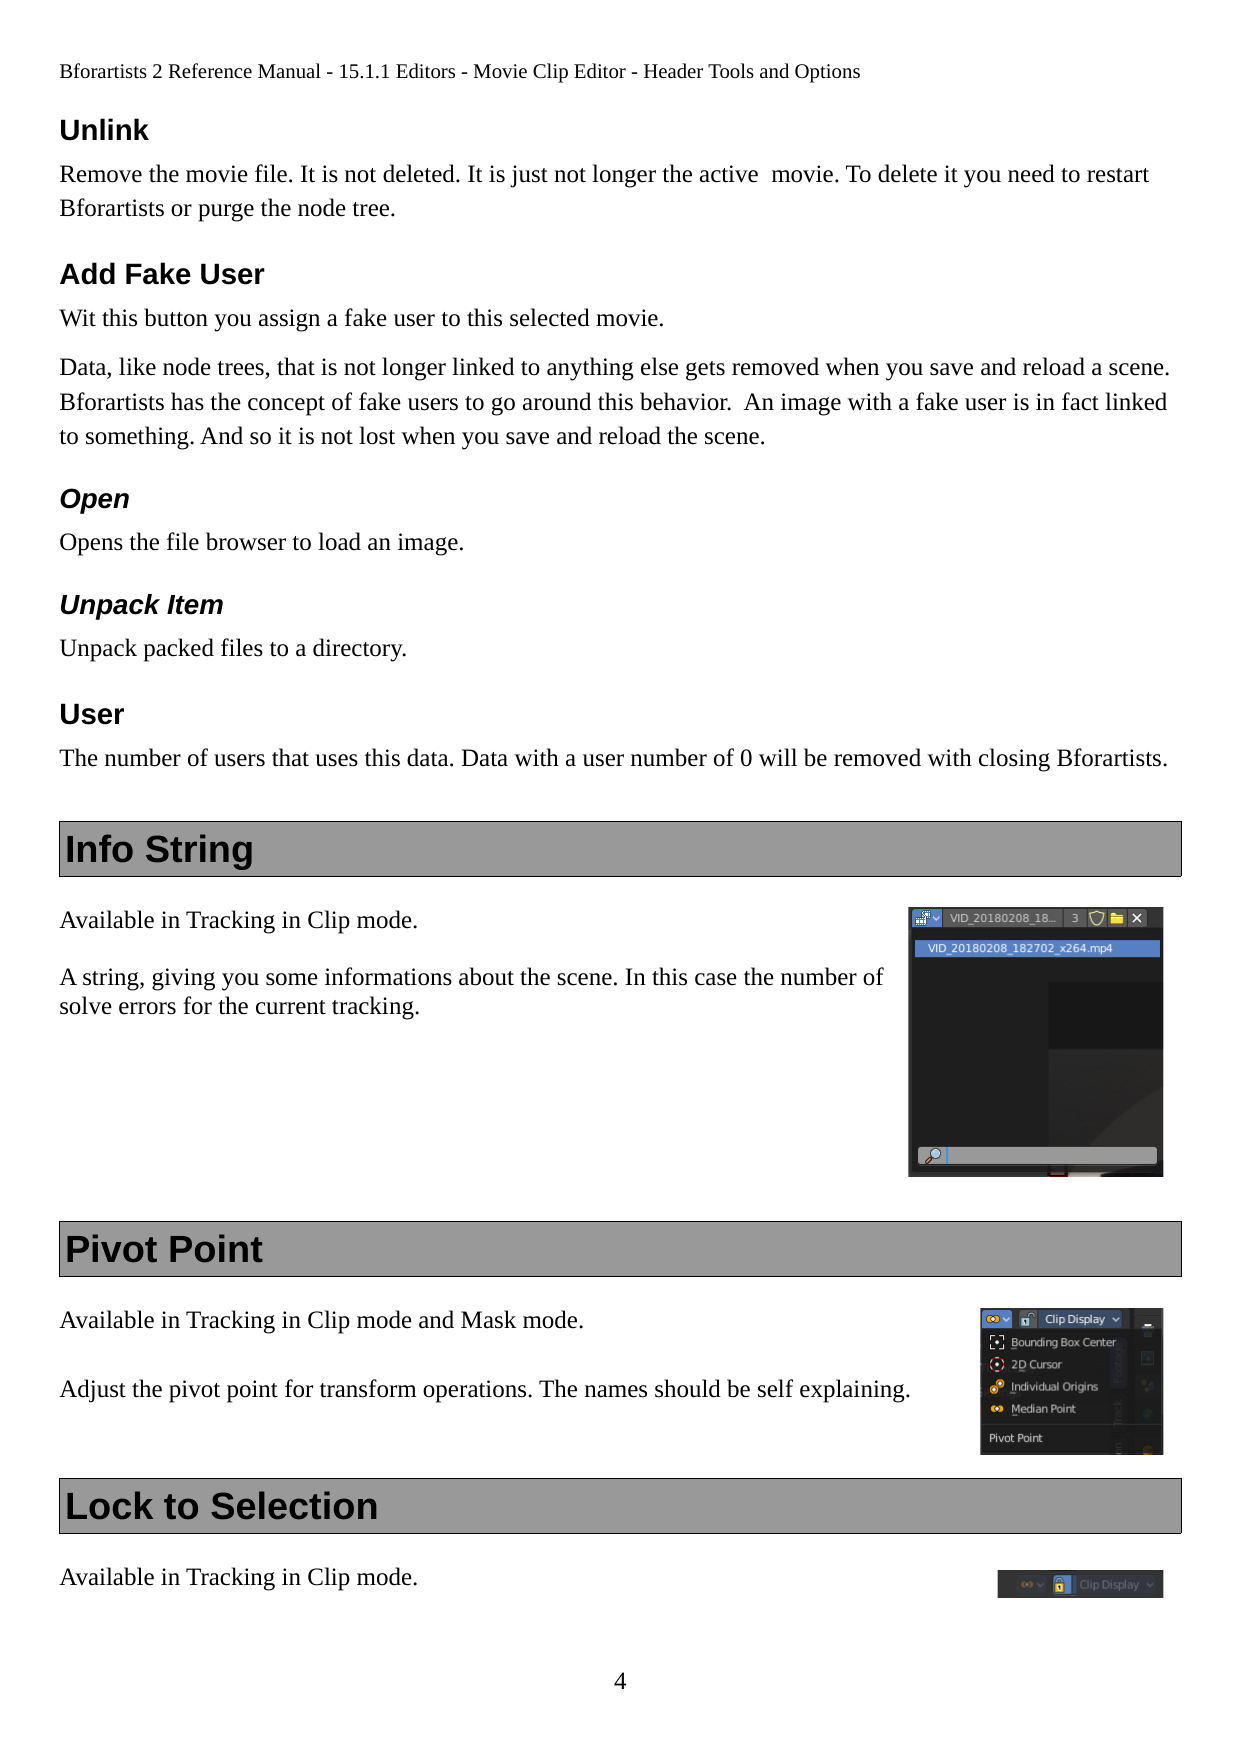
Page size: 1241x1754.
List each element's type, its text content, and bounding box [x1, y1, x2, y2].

subtitle User [59, 697, 1181, 731]
text The number of users that uses this data. Data with a user number of 0 will be removed with closing Bforartists. [59, 743, 1181, 772]
text Data, like node trees, that is not longer linked to anything else gets removed when you save and reload a scene. Bforartists has the concept of fake users to go around this behavior. An image with a fake user is in fact linked to something. And so it is not lost when you save and reload the scene. [59, 352, 1181, 450]
subtitle Add Fake User [59, 257, 1181, 291]
subtitle Unlink [59, 113, 1181, 146]
text A string, giving you some informations about the scene. In this case the number of solve errors for the current tracking. [59, 962, 908, 1020]
subtitle Open [59, 483, 1181, 515]
picture [997, 1570, 1164, 1598]
subtitle Unpack Item [59, 589, 1181, 621]
table_header Pivot Point [60, 1222, 1181, 1276]
text Unpack packed files to a directory. [59, 633, 1181, 662]
text Opens the file browser to load an image. [59, 527, 1181, 556]
text Wit this button you assign a fake user to this selected movie. [59, 303, 1181, 332]
picture [908, 907, 1164, 1177]
text Available in Tracking in Clip mode. [59, 1562, 1181, 1590]
table_header Lock to Selection [60, 1479, 1181, 1533]
table_header Info String [60, 822, 1181, 876]
picture [980, 1308, 1164, 1455]
text Adjust the pivot point for transform operations. The names should be self explaining. [59, 1374, 980, 1403]
text Available in Tracking in Clip mode. [59, 905, 1181, 934]
text Remove the movie file. It is not deleted. It is just not longer the active movie. To delete it you need to restart Bforartists or purge the node tree. [59, 159, 1181, 222]
text Available in Tracking in Clip mode and Mask mode. [59, 1305, 1181, 1334]
